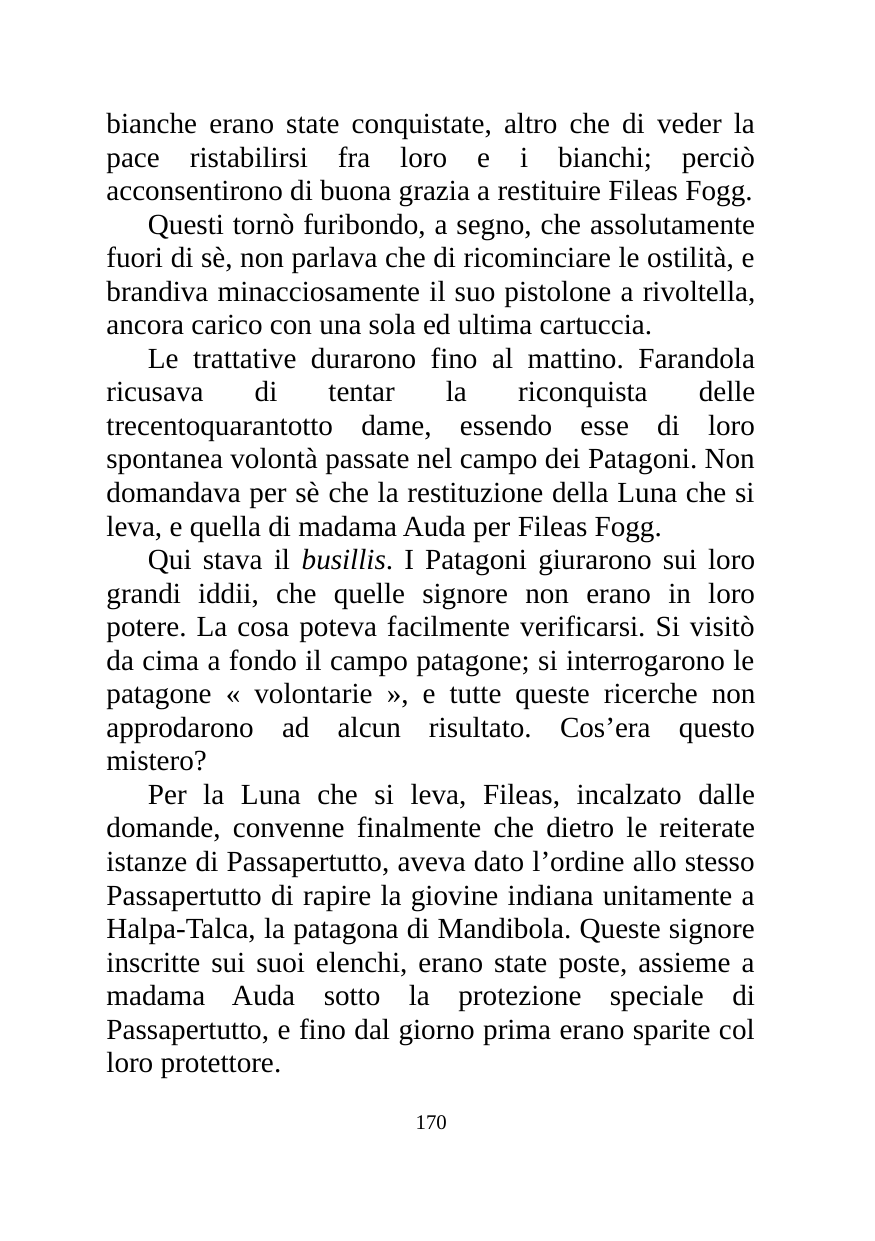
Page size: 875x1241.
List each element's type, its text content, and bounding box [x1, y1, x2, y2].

text Qui stava il busillis. I Patagoni giurarono sui loro grandi iddii, che quelle signore non erano in loro potere. La cosa poteva facilmente verificarsi. Si visitò da cima a fondo il campo patagone; si interrogarono le patagone « volontarie », e tutte queste ricerche non approdarono ad alcun risultato. Cos’era questo mistero? [106, 542, 756, 777]
text Per la Luna che si leva, Fileas, incalzato dalle domande, convenne finalmente che dietro le reiterate istanze di Passapertutto, aveva dato l’ordine allo stesso Passapertutto di rapire la giovine indiana unitamente a Halpa-Talca, la patagona di Mandibola. Queste signore inscritte sui suoi elenchi, erano state poste, assieme a madama Auda sotto la protezione speciale di Passapertutto, e fino dal giorno prima erano sparite col loro protettore. [106, 777, 756, 1079]
text bianche erano state conquistate, altro che di veder la pace ristabilirsi fra loro e i bianchi; perciò acconsentirono di buona grazia a restituire Fileas Fogg. [106, 106, 756, 207]
text Questi tornò furibondo, a segno, che assolutamente fuori di sè, non parlava che di ricominciare le ostilità, e brandiva minacciosamente il suo pistolone a rivoltella, ancora carico con una sola ed ultima cartuccia. [106, 207, 756, 341]
text Le trattative durarono fino al mattino. Farandola ricusava di tentar la riconquista delle trecentoquarantotto dame, essendo esse di loro spontanea volontà passate nel campo dei Patagoni. Non domandava per sè che la restituzione della Luna che si leva, e quella di madama Auda per Fileas Fogg. [106, 341, 756, 542]
